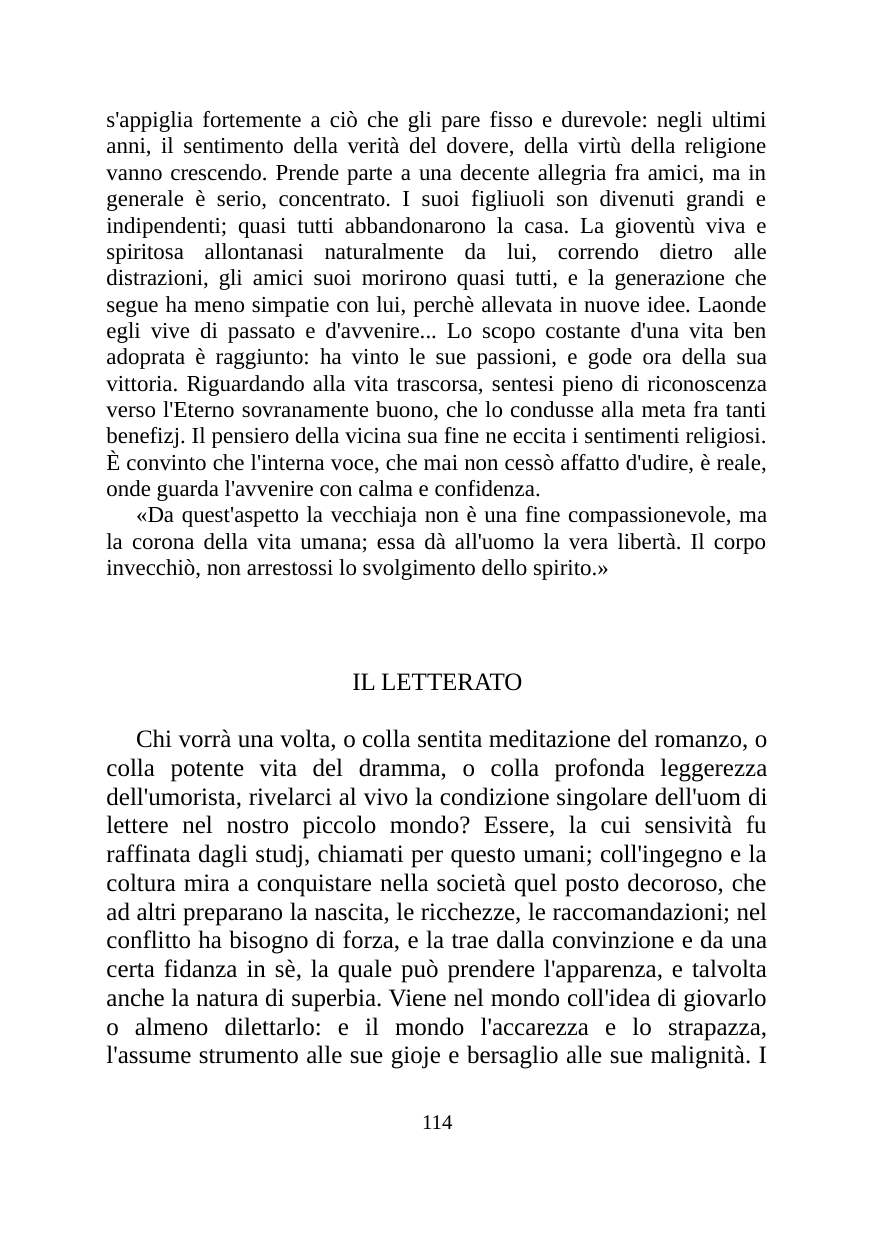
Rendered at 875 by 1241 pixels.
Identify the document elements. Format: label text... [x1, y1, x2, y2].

text s'appiglia fortemente a ciò che gli pare fisso e durevole: negli ultimi anni, il sentimento della verità del dovere, della virtù della religione vanno crescendo. Prende parte a una decente allegria fra amici, ma in generale è serio, concentrato. I suoi figliuoli son divenuti grandi e indipendenti; quasi tutti abbandonarono la casa. La gioventù viva e spiritosa allontanasi naturalmente da lui, correndo dietro alle distrazioni, gli amici suoi morirono quasi tutti, e la generazione che segue ha meno simpatie con lui, perchè allevata in nuove idee. Laonde egli vive di passato e d'avvenire... Lo scopo costante d'una vita ben adoprata è raggiunto: ha vinto le sue passioni, e gode ora della sua vittoria. Riguardando alla vita trascorsa, sentesi pieno di riconoscenza verso l'Eterno sovranamente buono, che lo condusse alla meta fra tanti benefizj. Il pensiero della vicina sua fine ne eccita i sentimenti religiosi. È convinto che l'interna voce, che mai non cessò affatto d'udire, è reale, onde guarda l'avvenire con calma e confidenza. [106, 106, 768, 502]
text Chi vorrà una volta, o colla sentita meditazione del romanzo, o colla potente vita del dramma, o colla profonda leggerezza dell'umorista, rivelarci al vivo la condizione singolare dell'uom di lettere nel nostro piccolo mondo? Essere, la cui sensività fu raffinata dagli studj, chiamati per questo umani; coll'ingegno e la coltura mira a conquistare nella società quel posto decoroso, che ad altri preparano la nascita, le ricchezze, le raccomandazioni; nel conflitto ha bisogno di forza, e la trae dalla convinzione e da una certa fidanza in sè, la quale può prendere l'apparenza, e talvolta anche la natura di superbia. Viene nel mondo coll'idea di giovarlo o almeno dilettarlo: e il mondo l'accarezza e lo strapazza, l'assume strumento alle sue gioje e bersaglio alle sue malignità. I [106, 724, 768, 1069]
text IL LETTERATO [106, 667, 768, 696]
text «Da quest'aspetto la vecchiaja non è una fine compassionevole, ma la corona della vita umana; essa dà all'uomo la vera libertà. Il corpo invecchiò, non arrestossi lo svolgimento dello spirito.» [106, 502, 768, 581]
